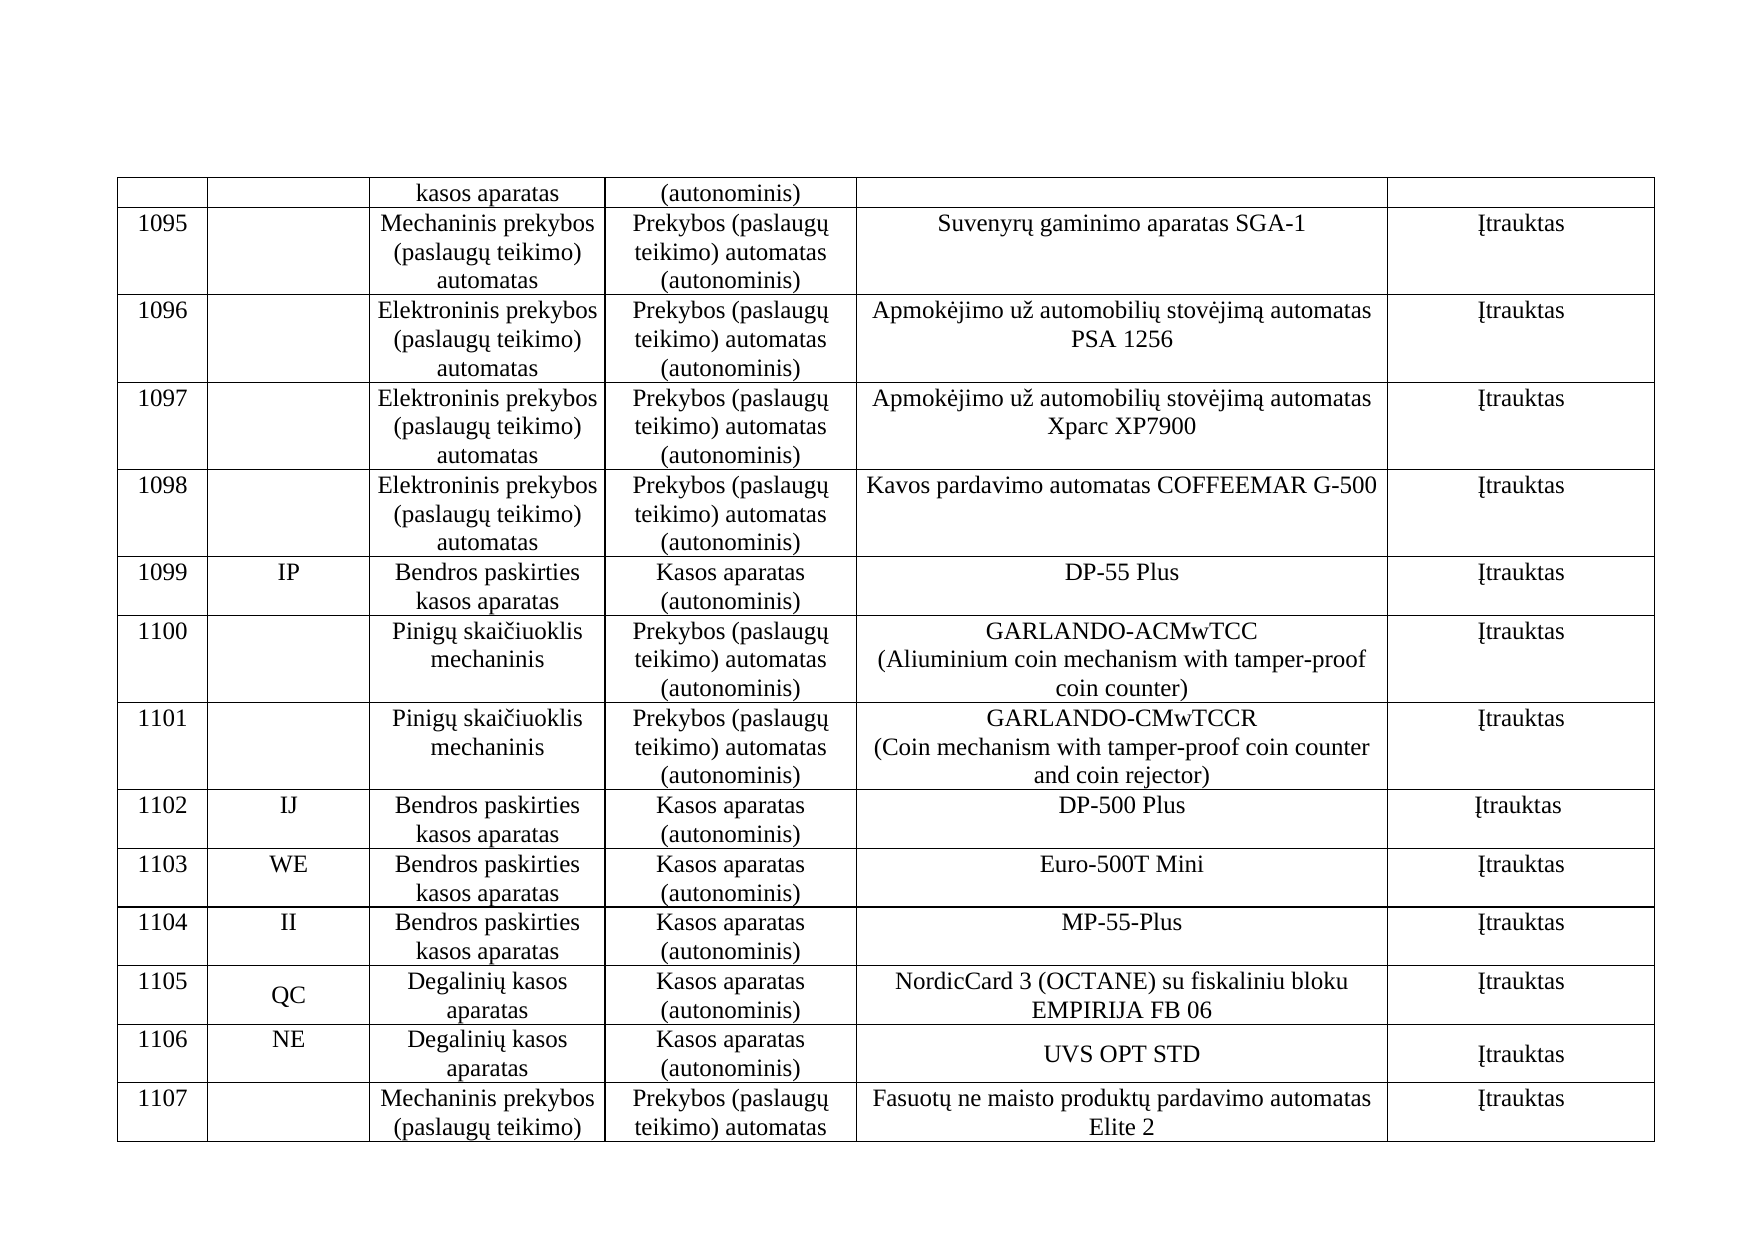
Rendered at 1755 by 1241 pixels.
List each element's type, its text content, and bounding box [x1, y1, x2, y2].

table_cell 1107 [118, 1083, 207, 1141]
table_cell [208, 616, 369, 702]
table_cell Prekybos (paslaugų teikimo) automatas (autonominis) [606, 616, 856, 702]
table_cell [208, 470, 369, 556]
table_cell 1105 [118, 966, 207, 1023]
table_cell 1106 [118, 1025, 207, 1082]
table_cell Prekybos (paslaugų teikimo) automatas (autonominis) [606, 383, 856, 469]
table_cell 1095 [118, 208, 207, 294]
table_cell Pinigų skaičiuoklis mechaninis [370, 616, 604, 702]
table_cell Apmokėjimo už automobilių stovėjimą automatas Xparc XP7900 [857, 383, 1387, 469]
table_cell [857, 178, 1387, 207]
table_cell Pinigų skaičiuoklis mechaninis [370, 703, 604, 789]
table_cell Prekybos (paslaugų teikimo) automatas (autonominis) [606, 703, 856, 789]
table_cell Įtrauktas [1388, 1025, 1654, 1082]
table_cell DP-500 Plus [857, 790, 1387, 848]
table_cell WE [208, 849, 369, 906]
table_cell [208, 208, 369, 294]
table_cell 1098 [118, 470, 207, 556]
table_cell Apmokėjimo už automobilių stovėjimą automatas PSA 1256 [857, 295, 1387, 382]
table_cell Prekybos (paslaugų teikimo) automatas [606, 1083, 856, 1141]
table_cell [208, 1083, 369, 1141]
table_cell Kasos aparatas (autonominis) [606, 966, 856, 1023]
table_cell Įtrauktas [1388, 616, 1654, 702]
table_cell 1104 [118, 908, 207, 965]
table_cell Prekybos (paslaugų teikimo) automatas (autonominis) [606, 208, 856, 294]
table_cell Įtrauktas [1388, 1083, 1654, 1141]
table_cell DP-55 Plus [857, 557, 1387, 615]
table_cell [208, 703, 369, 789]
table_cell II [208, 908, 369, 965]
table_cell Prekybos (paslaugų teikimo) automatas (autonominis) [606, 470, 856, 556]
table_cell [208, 383, 369, 469]
table_cell UVS OPT STD [857, 1025, 1387, 1082]
table_cell 1102 [118, 790, 207, 848]
table_cell Bendros paskirties kasos aparatas [370, 908, 604, 965]
table_cell Suvenyrų gaminimo aparatas SGA-1 [857, 208, 1387, 294]
table_cell GARLANDO-CMwTCCR (Coin mechanism with tamper-proof coin counter and coin rejector) [857, 703, 1387, 789]
table_cell Įtrauktas [1388, 208, 1654, 294]
table_cell Įtrauktas [1388, 703, 1654, 789]
table_cell IP [208, 557, 369, 615]
table_cell GARLANDO-ACMwTCC (Aliuminium coin mechanism with tamper-proof coin counter) [857, 616, 1387, 702]
table_cell IJ [208, 790, 369, 848]
table_cell Įtrauktas [1388, 383, 1654, 469]
table_cell 1101 [118, 703, 207, 789]
table_cell NordicCard 3 (OCTANE) su fiskaliniu bloku EMPIRIJA FB 06 [857, 966, 1387, 1023]
table_cell [118, 178, 207, 207]
table_cell Įtrauktas [1388, 790, 1654, 848]
table_cell Įtrauktas [1388, 295, 1654, 382]
table_cell QC [208, 966, 369, 1023]
table_cell Mechaninis prekybos (paslaugų teikimo) [370, 1083, 604, 1141]
table_cell Elektroninis prekybos (paslaugų teikimo) automatas [370, 295, 604, 382]
table_cell kasos aparatas [370, 178, 604, 207]
table_cell Degalinių kasos aparatas [370, 966, 604, 1023]
table_cell Kasos aparatas (autonominis) [606, 849, 856, 906]
table_cell Kasos aparatas (autonominis) [606, 790, 856, 848]
table_cell 1097 [118, 383, 207, 469]
table_cell Bendros paskirties kasos aparatas [370, 849, 604, 906]
table_cell 1096 [118, 295, 207, 382]
table_cell [1388, 178, 1654, 207]
table_cell Kasos aparatas (autonominis) [606, 908, 856, 965]
table_cell MP-55-Plus [857, 908, 1387, 965]
table_cell Elektroninis prekybos (paslaugų teikimo) automatas [370, 470, 604, 556]
table_cell Prekybos (paslaugų teikimo) automatas (autonominis) [606, 295, 856, 382]
table_cell Fasuotų ne maisto produktų pardavimo automatas Elite 2 [857, 1083, 1387, 1141]
table_cell (autonominis) [606, 178, 856, 207]
table_cell 1100 [118, 616, 207, 702]
table_cell Įtrauktas [1388, 849, 1654, 906]
table_cell Kasos aparatas (autonominis) [606, 1025, 856, 1082]
table_cell Mechaninis prekybos (paslaugų teikimo) automatas [370, 208, 604, 294]
table_cell Bendros paskirties kasos aparatas [370, 790, 604, 848]
table_cell Degalinių kasos aparatas [370, 1025, 604, 1082]
table_cell Įtrauktas [1388, 966, 1654, 1023]
table_cell Įtrauktas [1388, 908, 1654, 965]
table_cell NE [208, 1025, 369, 1082]
table_cell Euro-500T Mini [857, 849, 1387, 906]
table_cell Kavos pardavimo automatas COFFEEMAR G-500 [857, 470, 1387, 556]
table_cell [208, 178, 369, 207]
table_cell Kasos aparatas (autonominis) [606, 557, 856, 615]
table_cell Bendros paskirties kasos aparatas [370, 557, 604, 615]
table_cell 1103 [118, 849, 207, 906]
table_cell [208, 295, 369, 382]
table_cell Įtrauktas [1388, 470, 1654, 556]
table_cell 1099 [118, 557, 207, 615]
table_cell Elektroninis prekybos (paslaugų teikimo) automatas [370, 383, 604, 469]
table_cell Įtrauktas [1388, 557, 1654, 615]
